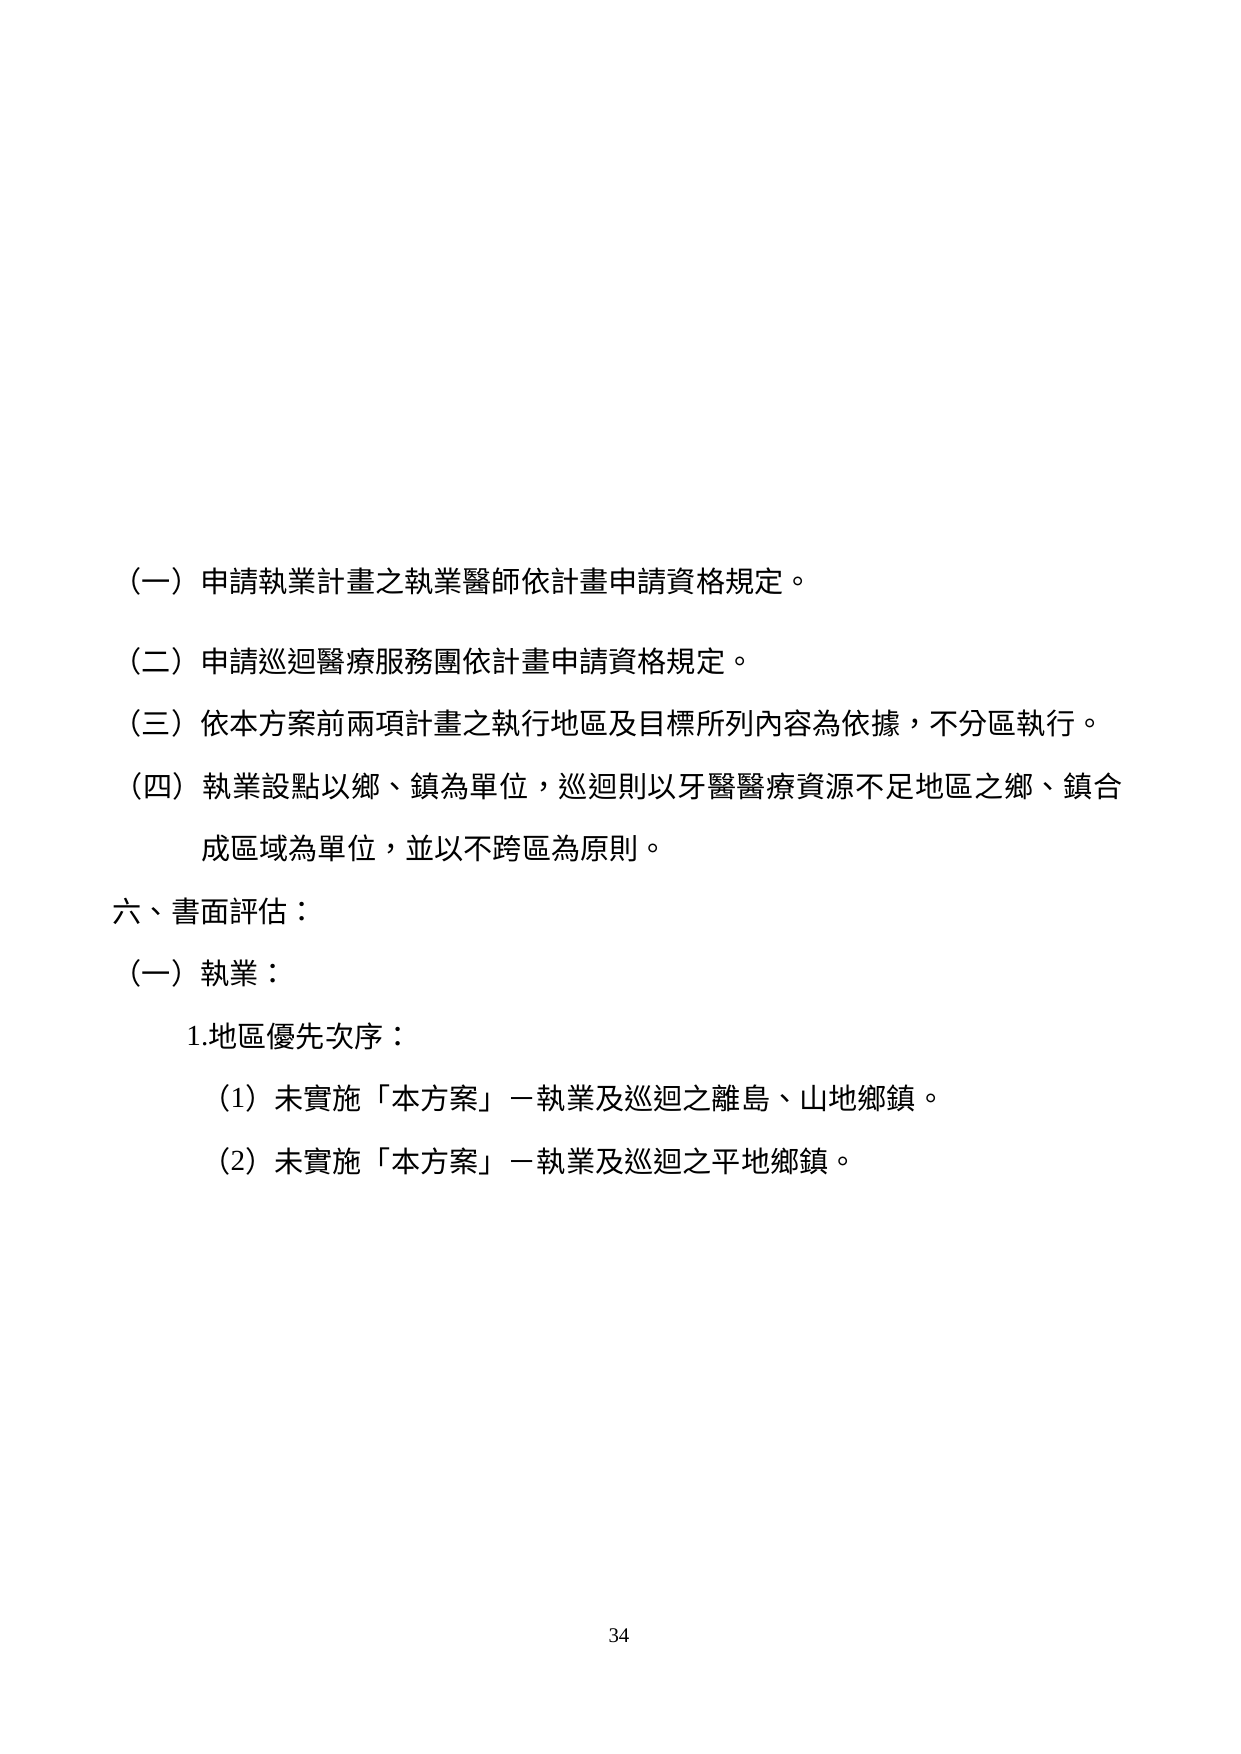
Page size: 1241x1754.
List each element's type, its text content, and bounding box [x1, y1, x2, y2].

text （二）申請巡迴醫療服務團依計畫申請資格規定。 [112, 618, 1125, 680]
text （三）依本方案前兩項計畫之執行地區及目標所列內容為依據，不分區執行。 [112, 680, 1125, 743]
text （一）執業： [112, 930, 1125, 993]
text （一）申請執業計畫之執業醫師依計畫申請資格規定。 [112, 555, 1125, 601]
text （2）未實施「本方案」－執業及巡迴之平地鄉鎮。 [201, 1118, 1125, 1180]
text 1.地區優先次序： [112, 993, 1125, 1055]
text （四）執業設點以鄉、鎮為單位，巡迴則以牙醫醫療資源不足地區之鄉、鎮合成區域為單位，並以不跨區為原則。 [113, 743, 1125, 868]
text 六、書面評估： [112, 868, 1125, 930]
text （1）未實施「本方案」－執業及巡迴之離島、山地鄉鎮。 [201, 1055, 1125, 1118]
